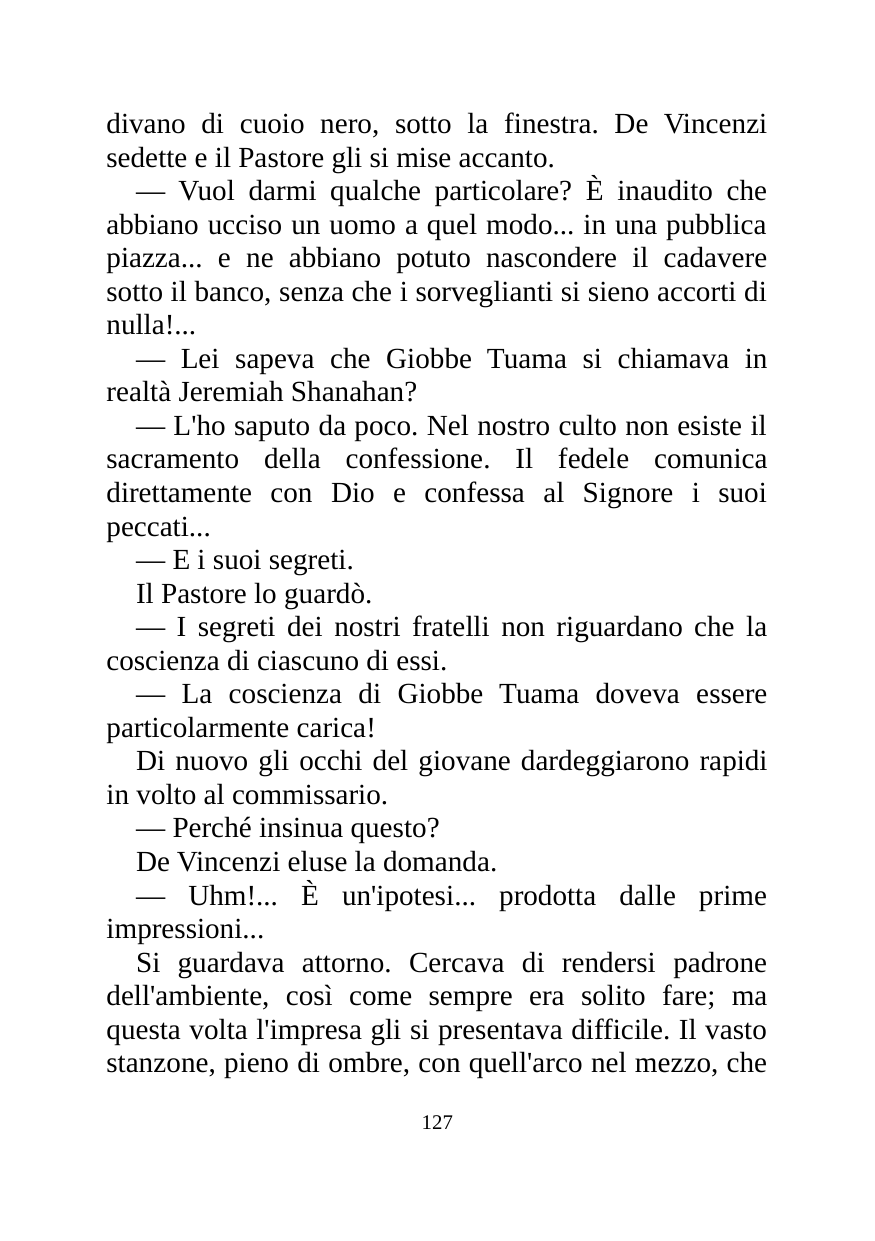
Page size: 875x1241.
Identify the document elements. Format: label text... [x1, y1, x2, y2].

text — Vuol darmi qualche particolare? È inaudito che abbiano ucciso un uomo a quel modo... in una pubblica piazza... e ne abbiano potuto nascondere il cadavere sotto il banco, senza che i sorveglianti si sieno accorti di nulla!... [106, 173, 768, 341]
text De Vincenzi eluse la domanda. [106, 844, 768, 878]
text — L'ho saputo da poco. Nel nostro culto non esiste il sacramento della confessione. Il fedele comunica direttamente con Dio e confessa al Signore i suoi peccati... [106, 408, 768, 542]
text — E i suoi segreti. [106, 542, 768, 576]
text — I segreti dei nostri fratelli non riguardano che la coscienza di ciascuno di essi. [106, 609, 768, 676]
text Si guardava attorno. Cercava di rendersi padrone dell'ambiente, così come sempre era solito fare; ma questa volta l'impresa gli si presentava difficile. Il vasto stanzone, pieno di ombre, con quell'arco nel mezzo, che [106, 945, 768, 1079]
text — Uhm!... È un'ipotesi... prodotta dalle prime impressioni... [106, 878, 768, 945]
text Il Pastore lo guardò. [106, 576, 768, 609]
text — La coscienza di Giobbe Tuama doveva essere particolarmente carica! [106, 676, 768, 743]
text — Lei sapeva che Giobbe Tuama si chiamava in realtà Jeremiah Shanahan? [106, 341, 768, 408]
text — Perché insinua questo? [106, 811, 768, 844]
text divano di cuoio nero, sotto la finestra. De Vincenzi sedette e il Pastore gli si mise accanto. [106, 106, 768, 173]
text Di nuovo gli occhi del giovane dardeggiarono rapidi in volto al commissario. [106, 743, 768, 811]
